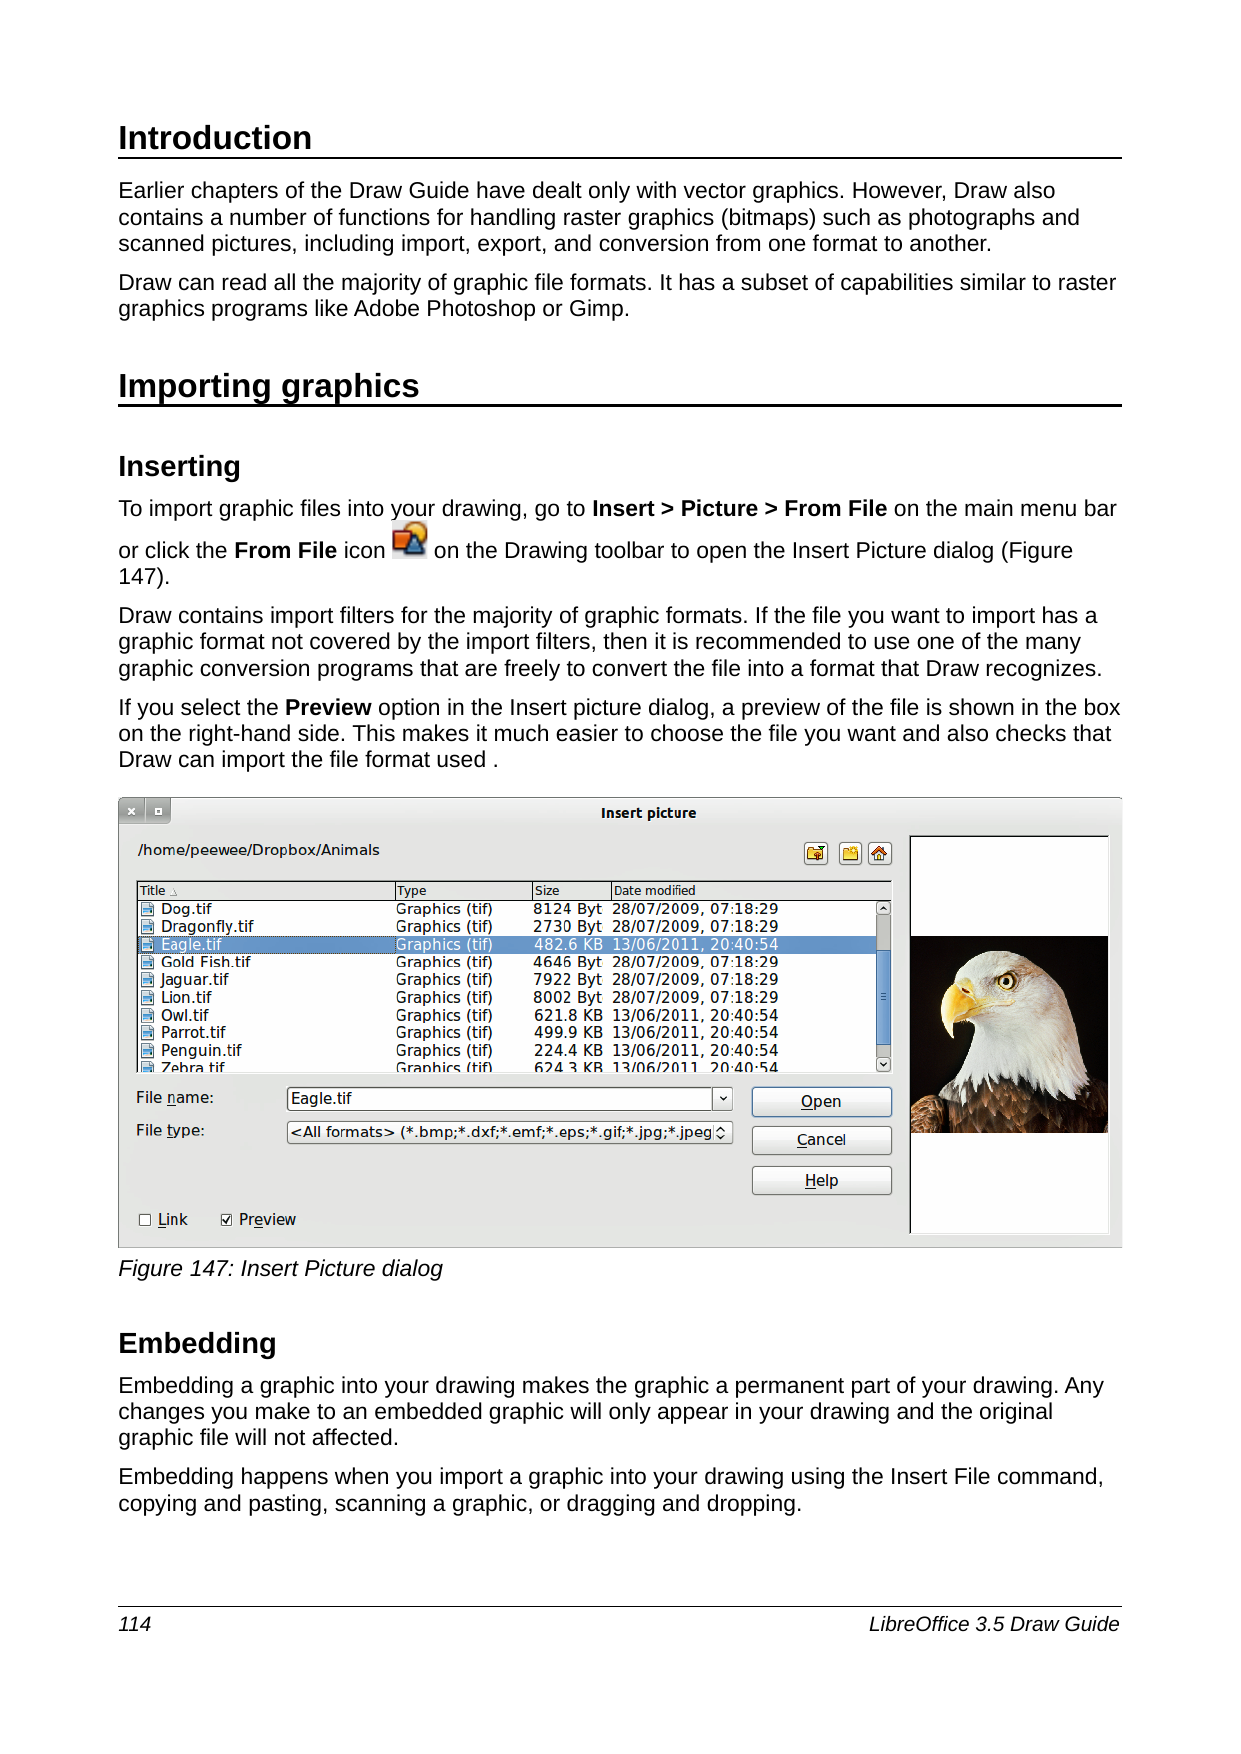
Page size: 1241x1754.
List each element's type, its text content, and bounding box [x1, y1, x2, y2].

picture [118, 797, 1123, 1248]
list Figure 147: Insert Picture dialog [118, 1254, 1122, 1281]
picture [392, 520, 428, 559]
list To import graphic files into your drawing, go to Insert > Picture > From File on the main menu bar or click the From File icon on the Drawing toolbar to open the Insert Picture dialog (Figure 147). [118, 494, 1122, 589]
list Draw contains import filters for the majority of graphic formats. If the file you want to import has a graphic format not covered by the import filters, then it is recommended to use one of the many graphic conversion programs that are freely to convert the file into a format that Draw recognizes. [118, 602, 1122, 681]
subtitle Embedding [118, 1326, 1122, 1359]
text Earlier chapters of the Draw Guide have dealt only with vector graphics. However, Draw also contains a number of functions for handling raster graphics (bitmaps) such as photographs and scanned pictures, including import, export, and conversion from one format to another. [118, 177, 1122, 257]
list If you select the Preview option in the Insert picture dialog, a preview of the file is shown in the box on the right-hand side. This makes it much easier to choose the file you want and also checks that Draw can import the file format used . [118, 693, 1122, 773]
subtitle Inserting [118, 448, 1122, 482]
subtitle Importing graphics [118, 366, 1122, 404]
text Draw can read all the majority of graphic file formats. It has a subset of capabilities similar to raster graphics programs like Adobe Photoshop or Gimp. [118, 269, 1122, 322]
text Embedding a graphic into your drawing makes the graphic a permanent part of your drawing. Any changes you make to an embedded graphic will only appear in your drawing and the original graphic file will not affected. [118, 1372, 1122, 1451]
text Embedding happens when you import a graphic into your drawing using the Insert File command, copying and pasting, scanning a graphic, or dragging and dropping. [118, 1463, 1122, 1516]
subtitle Introduction [118, 118, 1122, 157]
